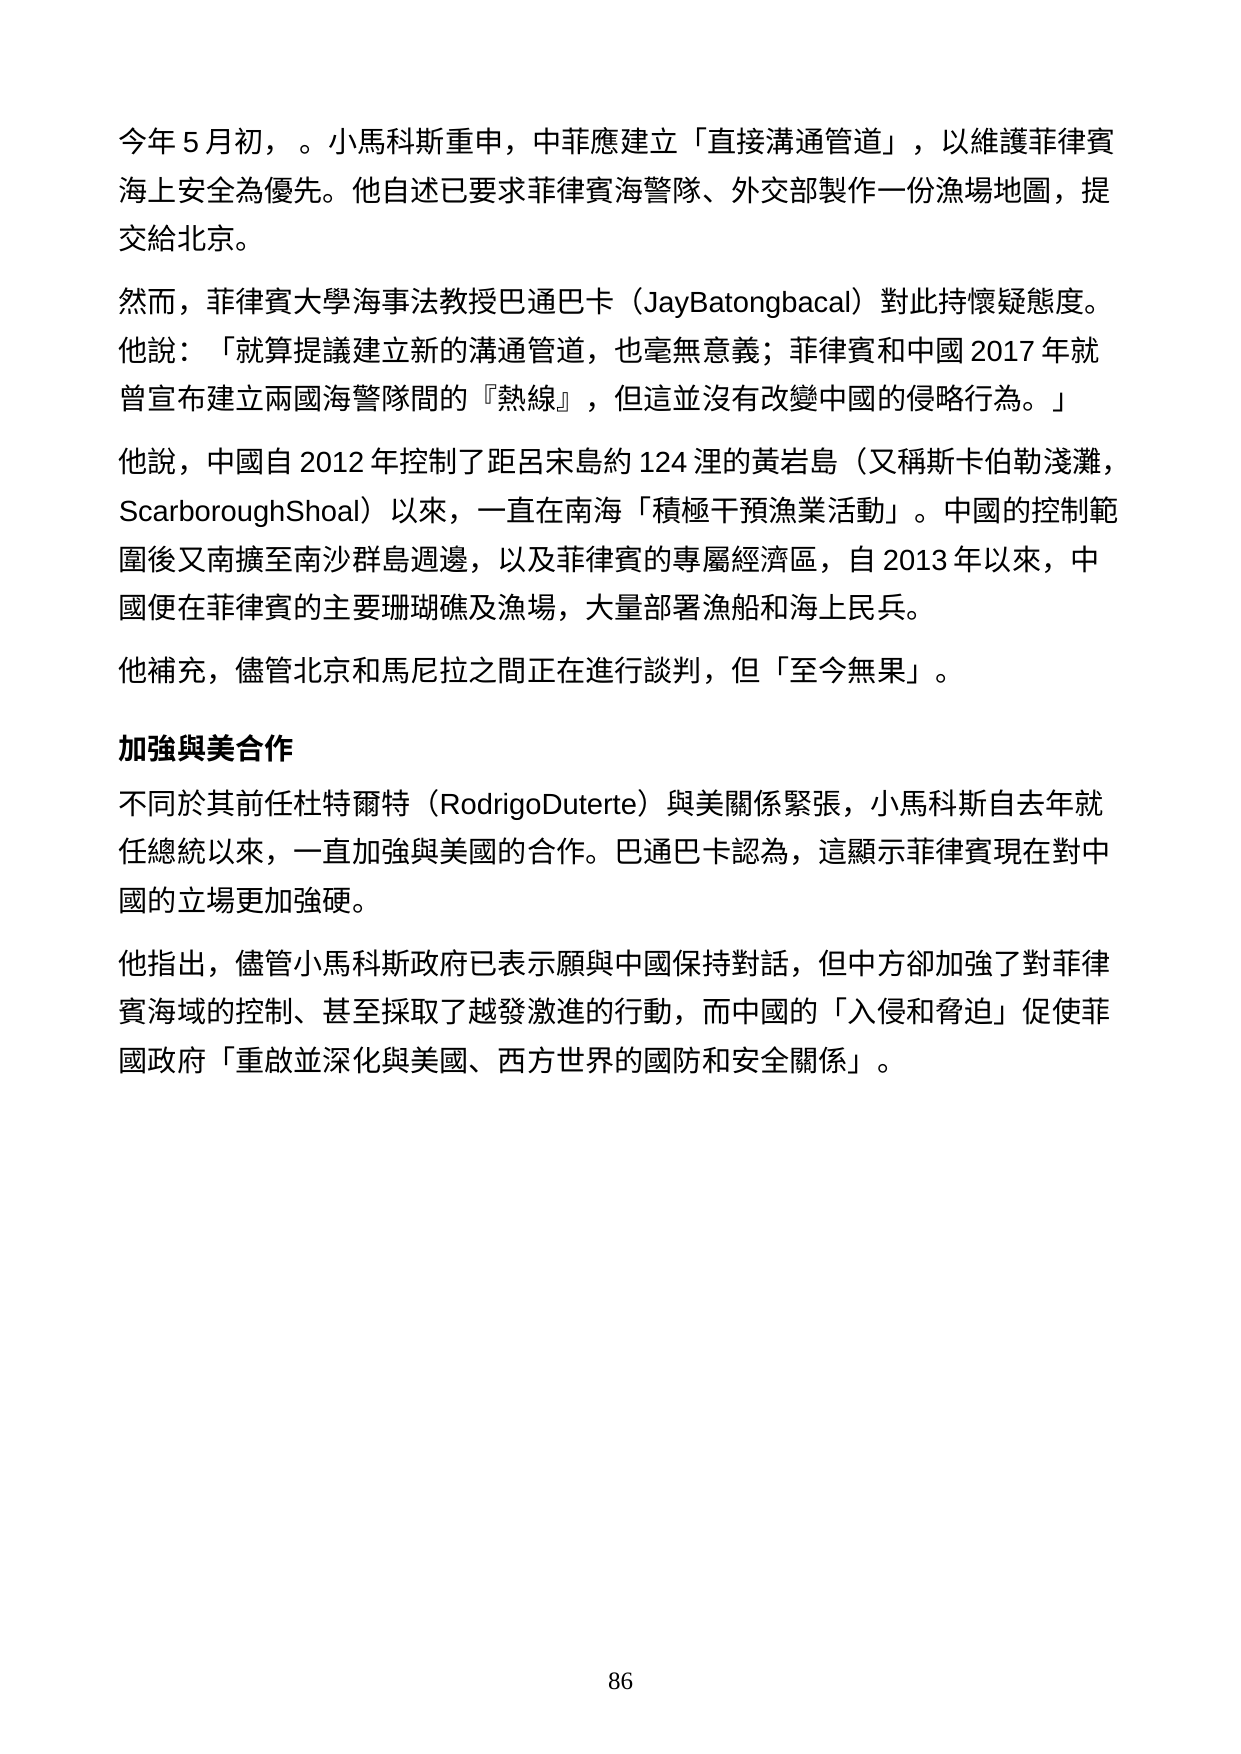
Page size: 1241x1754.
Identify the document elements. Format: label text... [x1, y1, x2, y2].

text 他說，中國自2012年控制了距呂宋島約124浬的黃岩島（又稱斯卡伯勒淺灘，ScarboroughShoal）以來，一直在南海「積極干預漁業活動」。中國的控制範圍後又南擴至南沙群島週邊，以及菲律賓的專屬經濟區，自2013年以來，中國便在菲律賓的主要珊瑚礁及漁場，大量部署漁船和海上民兵。 [118, 439, 1122, 627]
text 他指出，儘管小馬科斯政府已表示願與中國保持對話，但中方卻加強了對菲律賓海域的控制、甚至採取了越發激進的行動，而中國的「入侵和脅迫」促使菲國政府「重啟並深化與美國、西方世界的國防和安全關係」。 [118, 940, 1122, 1080]
text 他補充，儘管北京和馬尼拉之間正在進行談判，但「至今無果」。 [118, 648, 1122, 690]
text 然而，菲律賓大學海事法教授巴通巴卡（JayBatongbacal）對此持懷疑態度。他說：「就算提議建立新的溝通管道，也毫無意義；菲律賓和中國2017年就曾宣布建立兩國海警隊間的『熱線』，但這並沒有改變中國的侵略行為。」 [118, 279, 1122, 418]
subtitle 加強與美合作 [118, 725, 1122, 768]
text 不同於其前任杜特爾特（RodrigoDuterte）與美關係緊張，小馬科斯自去年就任總統以來，一直加強與美國的合作。巴通巴卡認為，這顯示菲律賓現在對中國的立場更加強硬。 [118, 780, 1122, 919]
text 今年5月初， 。小馬科斯重申，中菲應建立「直接溝通管道」，以維護菲律賓海上安全為優先。他自述已要求菲律賓海警隊、外交部製作一份漁場地圖，提交給北京。 [118, 118, 1122, 258]
